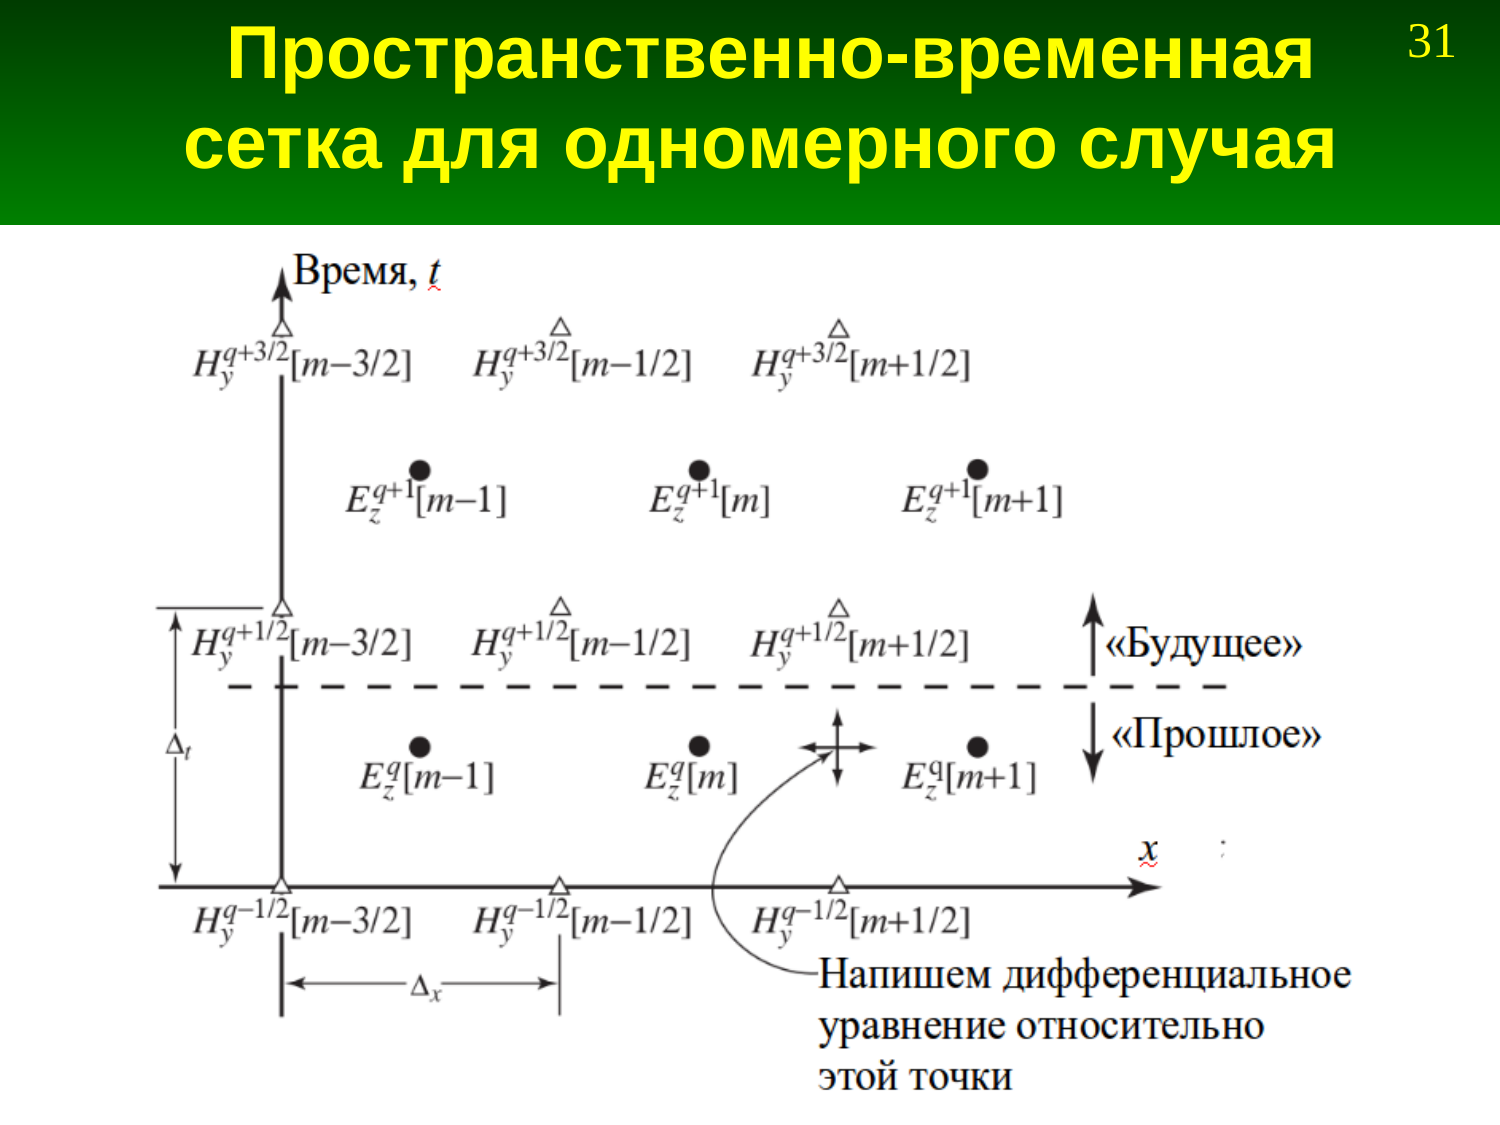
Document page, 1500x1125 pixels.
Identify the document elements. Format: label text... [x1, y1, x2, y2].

title Пространственно-временная сетка для одномерного случая [123, 0, 1399, 192]
picture [140, 235, 1360, 1106]
